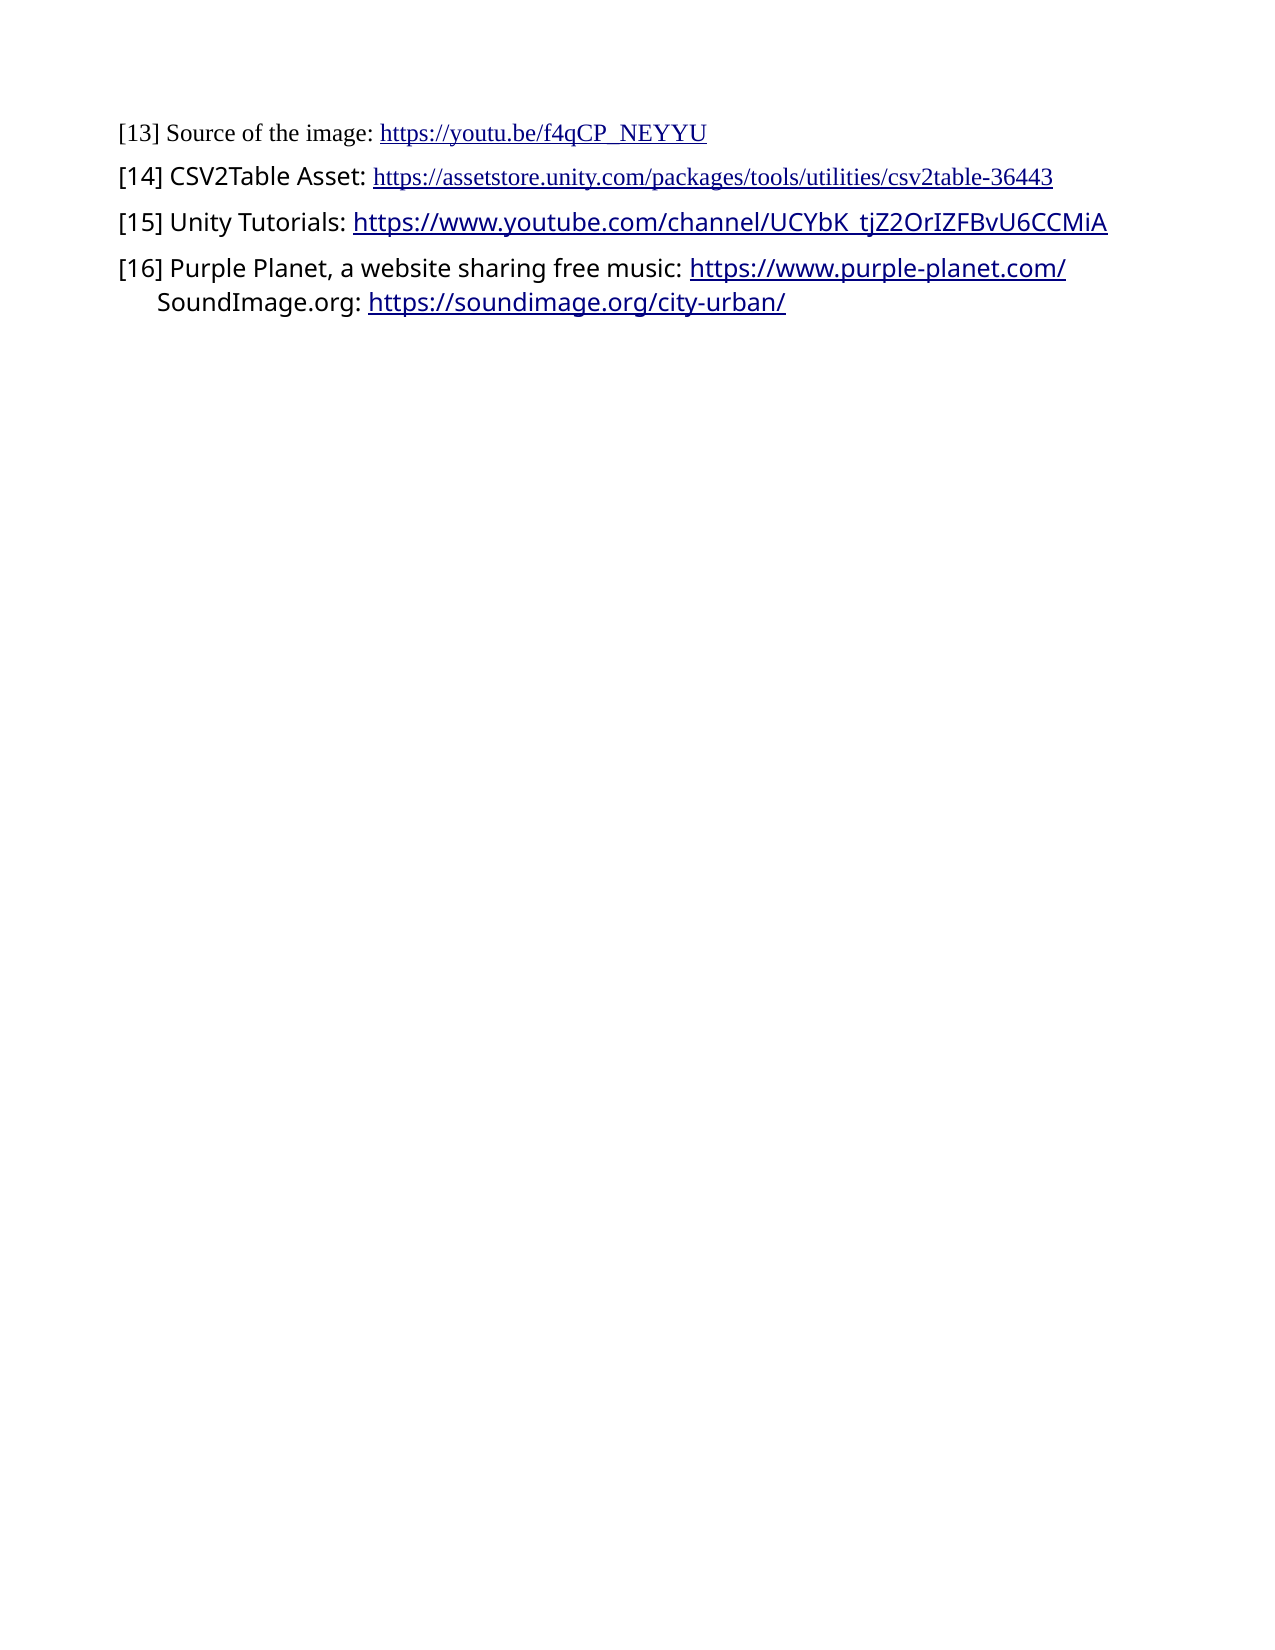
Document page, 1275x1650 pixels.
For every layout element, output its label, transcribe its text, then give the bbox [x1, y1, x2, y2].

text [15] Unity Tutorials: https://www.youtube.com/channel/UCYbK_tjZ2OrIZFBvU6CCMiA [118, 205, 1157, 239]
text [13] Source of the image: https://youtu.be/f4qCP_NEYYU [118, 118, 1157, 147]
text [14] CSV2Table Asset: https://assetstore.unity.com/packages/tools/utilities/csv2table-36443 [118, 159, 1157, 193]
text SoundImage.org: https://soundimage.org/city-urban/ [118, 285, 1157, 347]
text [16] Purple Planet, a website sharing free music: https://www.purple-planet.com/ [118, 251, 1157, 285]
